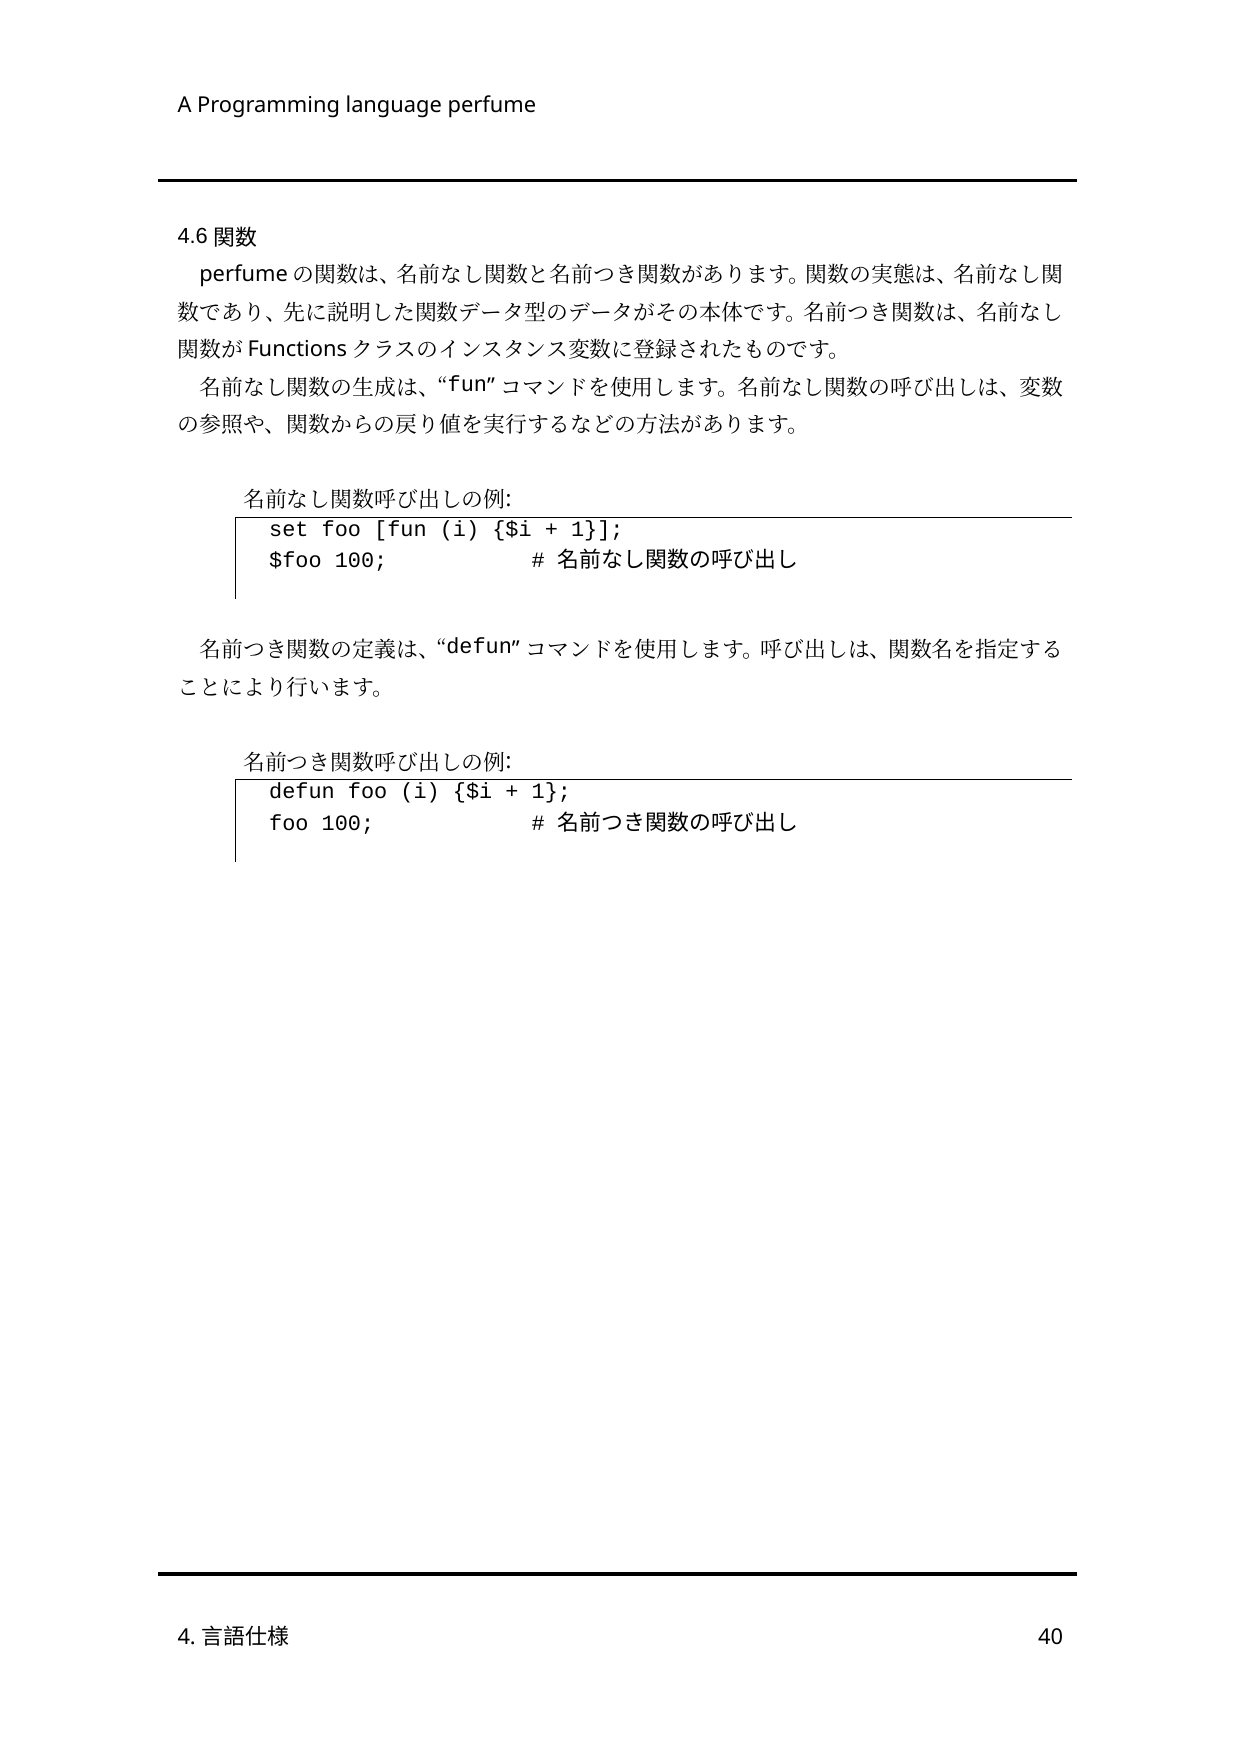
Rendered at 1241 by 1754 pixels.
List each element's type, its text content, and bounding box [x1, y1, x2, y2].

text 名前つき関数呼び出しの例: [243, 742, 1063, 779]
subtitle 4.6 関数 [177, 217, 1063, 254]
table_header set foo [fun (i) {$i + 1}]; $foo 100; # 名前なし関数の呼び出し [236, 518, 1072, 599]
text 名前なし関数呼び出しの例: [243, 479, 1063, 517]
text perfumeの関数は、名前なし関数と名前つき関数があります。関数の実態は、名前なし関数であり、先に説明した関数データ型のデータがその本体です。名前つき関数は、名前なし関数がFunctionsクラスのインスタンス変数に登録されたものです。 [177, 254, 1063, 367]
text 名前なし関数の生成は、“fun” コマンドを使用します。名前なし関数の呼び出しは、変数の参照や、関数からの戻り値を実行するなどの方法があります。 [177, 367, 1063, 442]
text 名前つき関数の定義は、“defun” コマンドを使用します。呼び出しは、関数名を指定することにより行います。 [177, 629, 1063, 704]
table_header defun foo (i) {$i + 1}; foo 100; # 名前つき関数の呼び出し [236, 780, 1072, 862]
